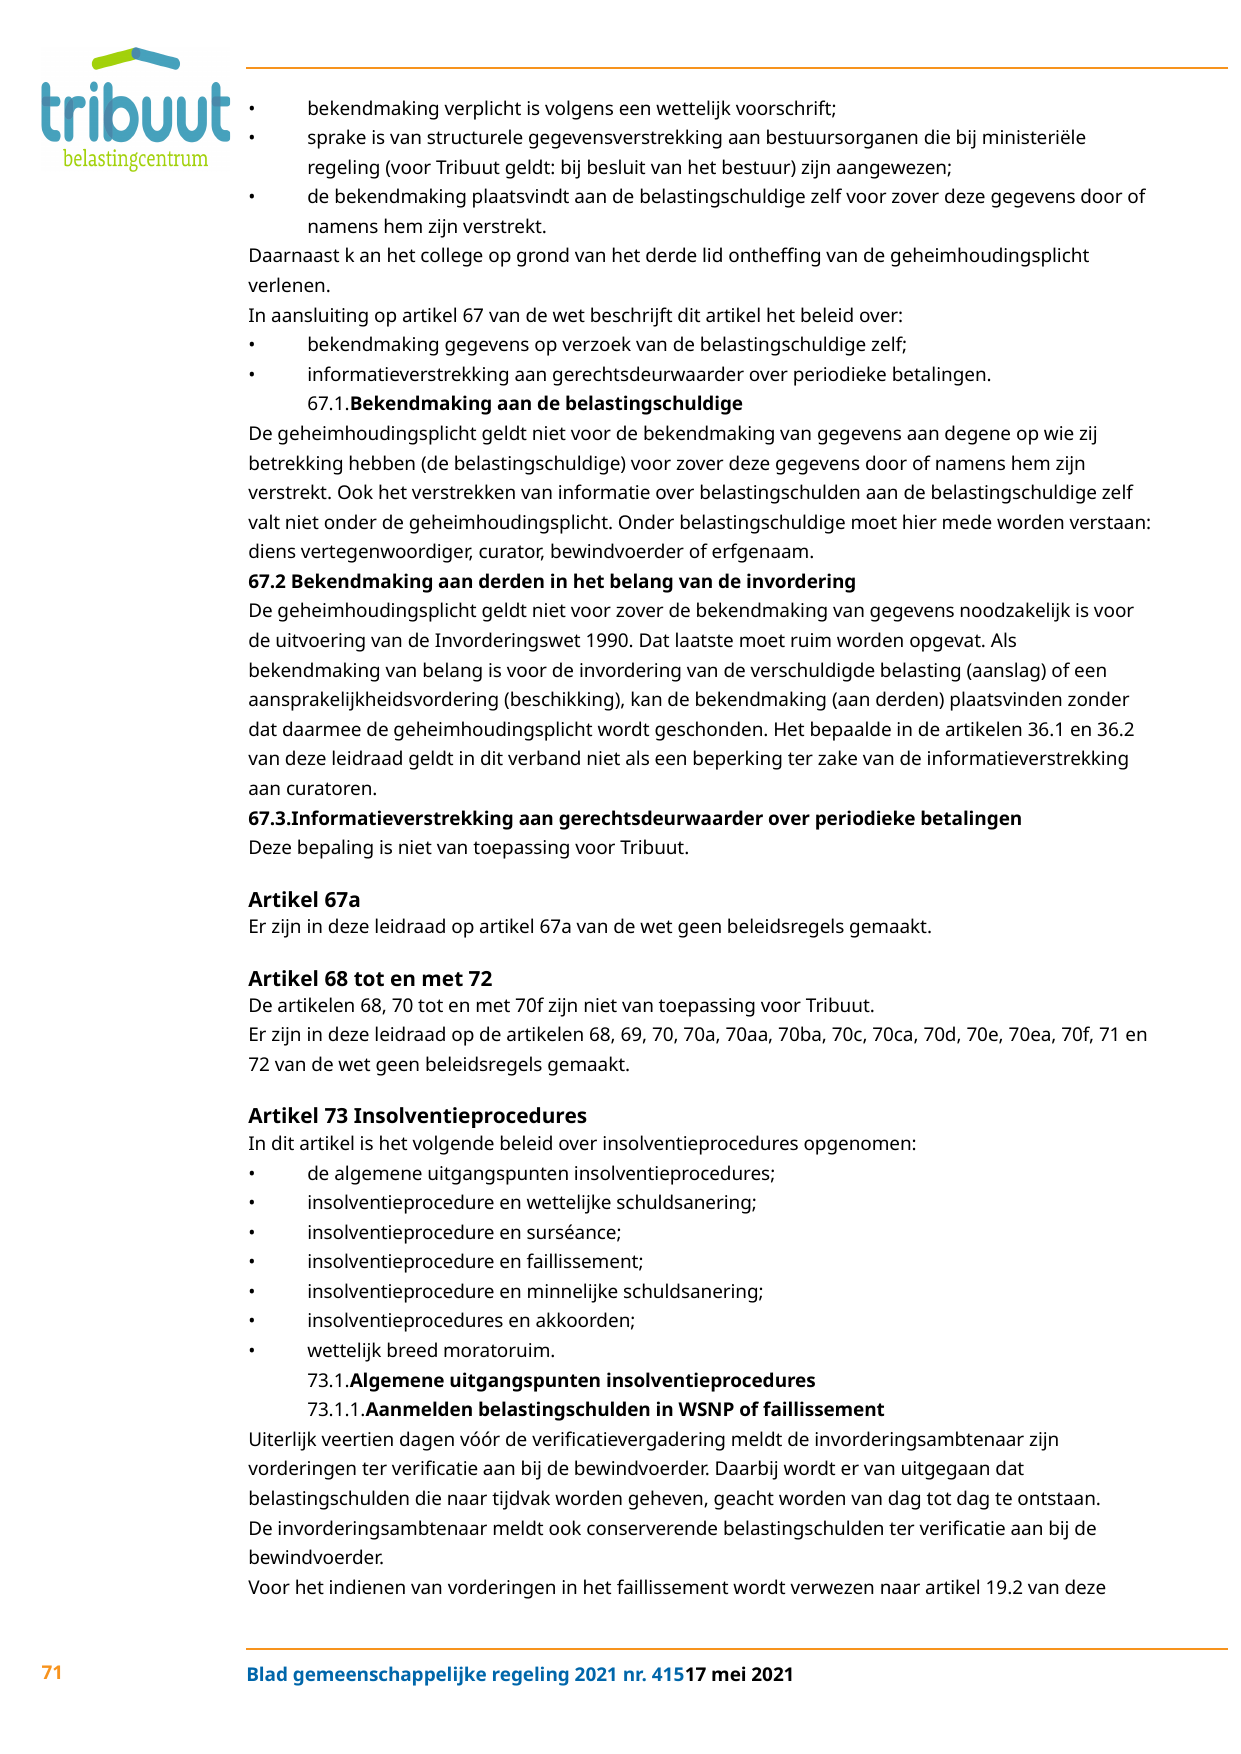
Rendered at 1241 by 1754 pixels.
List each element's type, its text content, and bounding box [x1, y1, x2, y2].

picture [41, 47, 231, 172]
text Uiterlijk veertien dagen vóór de verificatievergadering meldt de invorderingsambtenaar zijn vorderingen ter verificatie aan bij de bewindvoerder. Daarbij wordt er van uitgegaan dat belastingschulden die naar tijdvak worden geheven, geacht worden van dag tot dag te ontstaan. [248, 1426, 1152, 1511]
text Er zijn in deze leidraad op artikel 67a van de wet geen beleidsregels gemaakt. [248, 913, 1152, 939]
list insolventieprocedure en faillissement; [248, 1248, 1152, 1274]
text In aansluiting op artikel 67 van de wet beschrijft dit artikel het beleid over: [248, 302, 1152, 328]
list insolventieprocedure en wettelijke schuldsanering; [248, 1189, 1152, 1215]
text De invorderingsambtenaar meldt ook conserverende belastingschulden ter verificatie aan bij de bewindvoerder. [248, 1515, 1152, 1570]
text De geheimhoudingsplicht geldt niet voor zover de bekendmaking van gegevens noodzakelijk is voor de uitvoering van de Invorderingswet 1990. Dat laatste moet ruim worden opgevat. Als bekendmaking van belang is voor de invordering van de verschuldigde belasting (aanslag) of een aansprakelijkheidsvordering (beschikking), kan de bekendmaking (aan derden) plaatsvinden zonder dat daarmee de geheimhoudingsplicht wordt geschonden. Het bepaalde in de artikelen 36.1 en 36.2 van deze leidraad geldt in dit verband niet als een beperking ter zake van de informatieverstrekking aan curatoren. [248, 598, 1152, 801]
list 73.1.Algemene uitgangspunten insolventieprocedures [248, 1367, 1152, 1392]
list insolventieprocedure en surséance; [248, 1219, 1152, 1244]
text Artikel 68 tot en met 72 [248, 964, 1152, 992]
text Daarnaast k an het college op grond van het derde lid ontheffing van de geheimhoudingsplicht verlenen. [248, 243, 1152, 298]
list bekendmaking verplicht is volgens een wettelijk voorschrift; [248, 95, 1152, 121]
text De artikelen 68, 70 tot en met 70f zijn niet van toepassing voor Tribuut. [248, 992, 1152, 1018]
list insolventieprocedure en minnelijke schuldsanering; [248, 1278, 1152, 1304]
text Er zijn in deze leidraad op de artikelen 68, 69, 70, 70a, 70aa, 70ba, 70c, 70ca, 70d, 70e, 70ea, 70f, 71 en 72 van de wet geen beleidsregels gemaakt. [248, 1022, 1152, 1077]
list informatieverstrekking aan gerechtsdeurwaarder over periodieke betalingen. [248, 361, 1152, 387]
list insolventieprocedures en akkoorden; [248, 1308, 1152, 1333]
list bekendmaking gegevens op verzoek van de belastingschuldige zelf; [248, 331, 1152, 357]
list 67.1.Bekendmaking aan de belastingschuldige [248, 391, 1152, 416]
list sprake is van structurele gegevensverstrekking aan bestuursorganen die bij ministeriële regeling (voor Tribuut geldt: bij besluit van het bestuur) zijn aangewezen; [248, 124, 1152, 180]
text 67.3.Informatieverstrekking aan gerechtsdeurwaarder over periodieke betalingen [248, 805, 1152, 831]
list de bekendmaking plaatsvindt aan de belastingschuldige zelf voor zover deze gegevens door of namens hem zijn verstrekt. [248, 183, 1152, 239]
text In dit artikel is het volgende beleid over insolventieprocedures opgenomen: [248, 1130, 1152, 1156]
text Artikel 73 Insolventieprocedures [248, 1102, 1152, 1130]
text Deze bepaling is niet van toepassing voor Tribuut. [248, 834, 1152, 860]
list wettelijk breed moratoruim. [248, 1337, 1152, 1363]
list 73.1.1.Aanmelden belastingschulden in WSNP of faillissement [248, 1396, 1152, 1422]
text De geheimhoudingsplicht geldt niet voor de bekendmaking van gegevens aan degene op wie zij betrekking hebben (de belastingschuldige) voor zover deze gegevens door of namens hem zijn verstrekt. Ook het verstrekken van informatie over belastingschulden aan de belastingschuldige zelf valt niet onder de geheimhoudingsplicht. Onder belastingschuldige moet hier mede worden verstaan: diens vertegenwoordiger, curator, bewindvoerder of erfgenaam. [248, 420, 1152, 564]
text Voor het indienen van vorderingen in het faillissement wordt verwezen naar artikel 19.2 van deze [248, 1574, 1152, 1599]
text Artikel 67a [248, 885, 1152, 913]
text 67.2 Bekendmaking aan derden in het belang van de invordering [248, 568, 1152, 594]
list de algemene uitgangspunten insolventieprocedures; [248, 1160, 1152, 1185]
